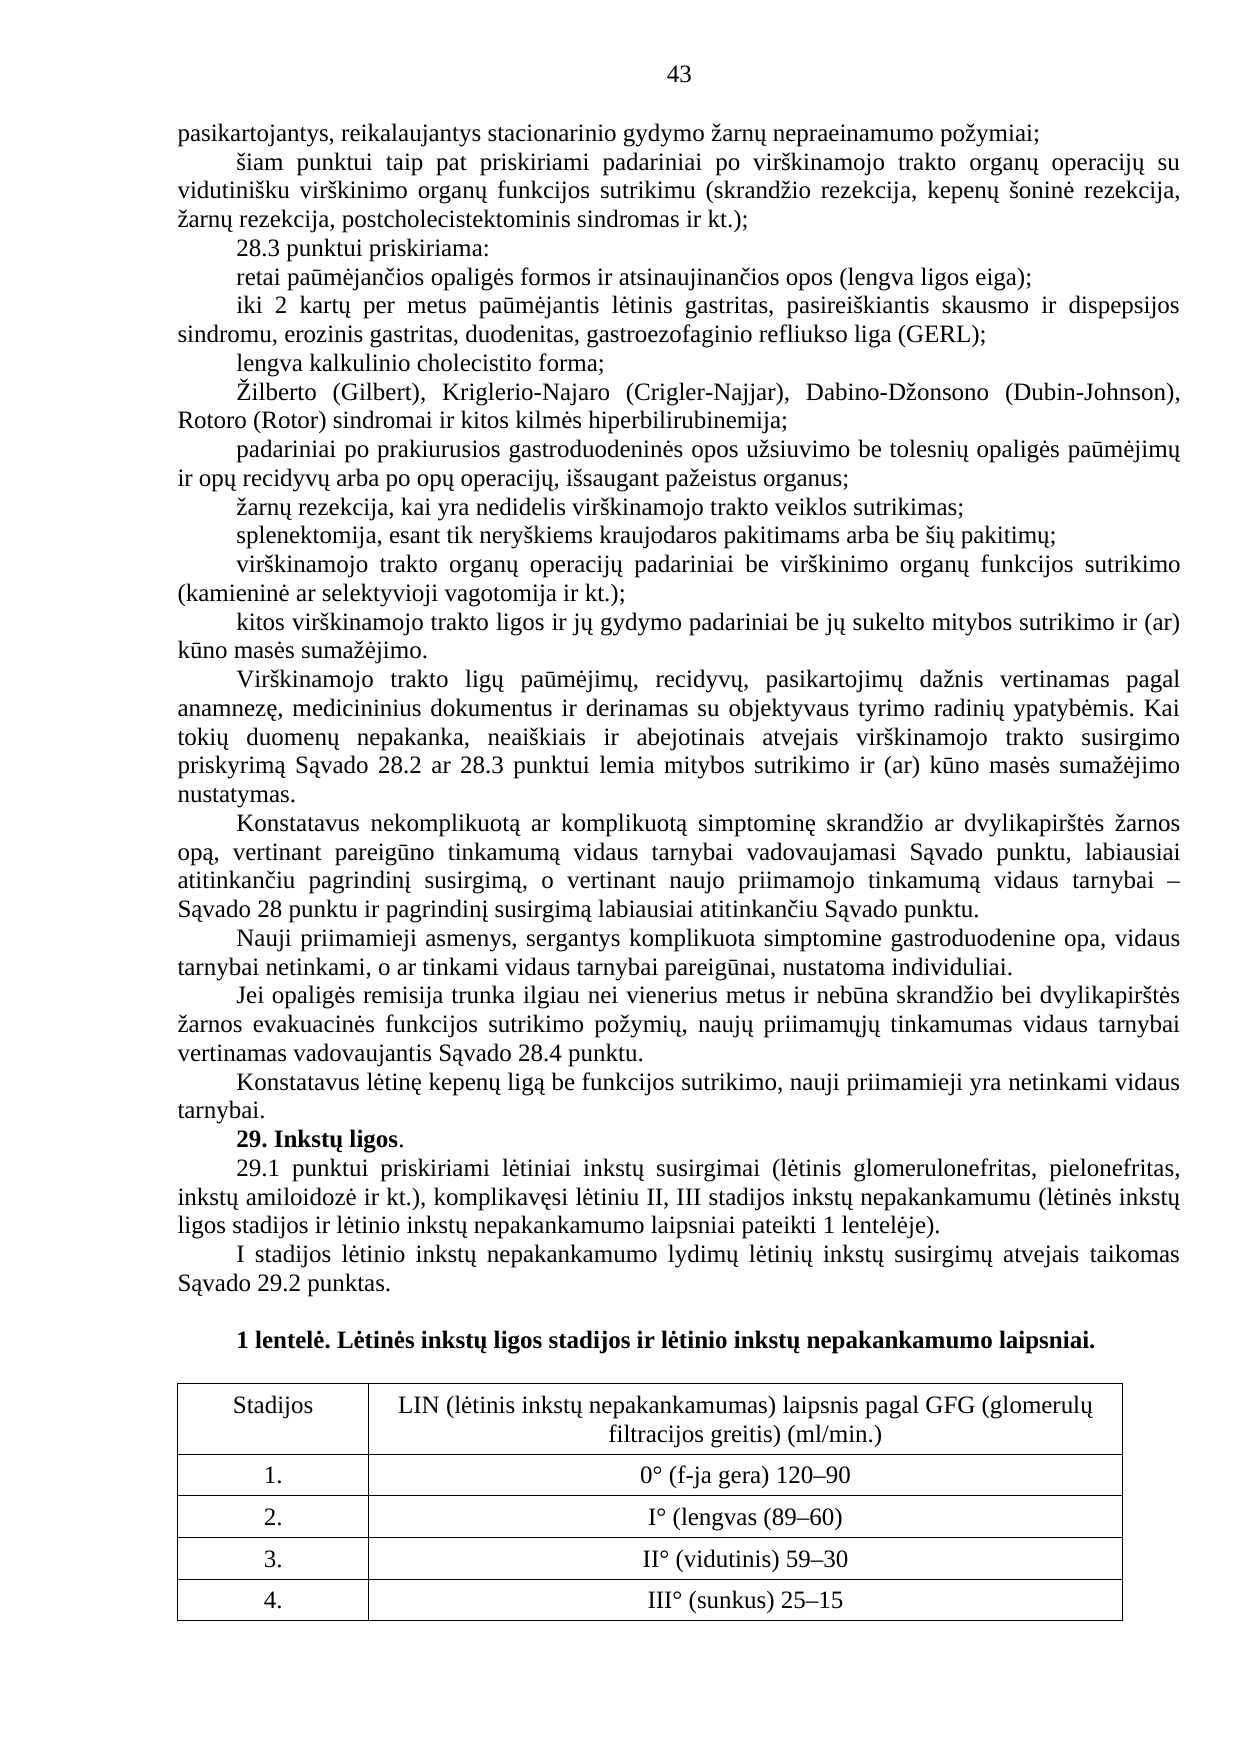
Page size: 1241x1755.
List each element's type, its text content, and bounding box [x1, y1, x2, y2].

table_header Stadijos [178, 1384, 368, 1453]
text 29.1 punktui priskiriami lėtiniai inkstų susirgimai (lėtinis glomerulonefritas, pielonefritas, inkstų amiloidozė ir kt.), komplikavęsi lėtiniu II, III stadijos inkstų nepakankamumu (lėtinės inkstų ligos stadijos ir lėtinio inkstų nepakankamumo laipsniai pateikti 1 lentelėje). [177, 1153, 1181, 1239]
text 29. Inkstų ligos. [177, 1124, 1181, 1153]
table_cell 2. [178, 1496, 368, 1537]
table_cell II° (vidutinis) 59–30 [369, 1538, 1122, 1578]
table_cell 1. [178, 1455, 368, 1495]
table_cell 3. [178, 1538, 368, 1578]
table_cell 0° (f-ja gera) 120–90 [369, 1455, 1122, 1495]
table_cell 4. [178, 1580, 368, 1620]
text žarnų rezekcija, kai yra nedidelis virškinamojo trakto veiklos sutrikimas; [177, 492, 1181, 521]
text retai paūmėjančios opaligės formos ir atsinaujinančios opos (lengva ligos eiga); [177, 262, 1181, 291]
text I stadijos lėtinio inkstų nepakankamumo lydimų lėtinių inkstų susirgimų atvejais taikomas Sąvado 29.2 punktas. [177, 1239, 1181, 1297]
text Žilberto (Gilbert), Kriglerio-Najaro (Crigler-Najjar), Dabino-Džonsono (Dubin-Johnson), Rotoro (Rotor) sindromai ir kitos kilmės hiperbilirubinemija; [177, 377, 1181, 434]
table_header LIN (lėtinis inkstų nepakankamumas) laipsnis pagal GFG (glomerulų filtracijos greitis) (ml/min.) [369, 1384, 1122, 1453]
text Konstatavus lėtinę kepenų ligą be funkcijos sutrikimo, nauji priimamieji yra netinkami vidaus tarnybai. [177, 1067, 1181, 1124]
text 1 lentelė. Lėtinės inkstų ligos stadijos ir lėtinio inkstų nepakankamumo laipsniai. [177, 1326, 1181, 1354]
text Jei opaligės remisija trunka ilgiau nei vienerius metus ir nebūna skrandžio bei dvylikapirštės žarnos evakuacinės funkcijos sutrikimo požymių, naujų priimamųjų tinkamumas vidaus tarnybai vertinamas vadovaujantis Sąvado 28.4 punktu. [177, 981, 1181, 1067]
text kitos virškinamojo trakto ligos ir jų gydymo padariniai be jų sukelto mitybos sutrikimo ir (ar) kūno masės sumažėjimo. [177, 607, 1181, 664]
table_cell I° (lengvas (89–60) [369, 1496, 1122, 1537]
text virškinamojo trakto organų operacijų padariniai be virškinimo organų funkcijos sutrikimo (kamieninė ar selektyvioji vagotomija ir kt.); [177, 549, 1181, 607]
text padariniai po prakiurusios gastroduodeninės opos užsiuvimo be tolesnių opaligės paūmėjimų ir opų recidyvų arba po opų operacijų, išsaugant pažeistus organus; [177, 434, 1181, 492]
text lengva kalkulinio cholecistito forma; [177, 348, 1181, 377]
text pasikartojantys, reikalaujantys stacionarinio gydymo žarnų nepraeinamumo požymiai; [177, 118, 1181, 147]
text Konstatavus nekomplikuotą ar komplikuotą simptominę skrandžio ar dvylikapirštės žarnos opą, vertinant pareigūno tinkamumą vidaus tarnybai vadovaujamasi Sąvado punktu, labiausiai atitinkančiu pagrindinį susirgimą, o vertinant naujo priimamojo tinkamumą vidaus tarnybai – Sąvado 28 punktu ir pagrindinį susirgimą labiausiai atitinkančiu Sąvado punktu. [177, 808, 1181, 923]
text splenektomija, esant tik neryškiems kraujodaros pakitimams arba be šių pakitimų; [177, 521, 1181, 549]
text Virškinamojo trakto ligų paūmėjimų, recidyvų, pasikartojimų dažnis vertinamas pagal anamnezę, medicininius dokumentus ir derinamas su objektyvaus tyrimo radinių ypatybėmis. Kai tokių duomenų nepakanka, neaiškiais ir abejotinais atvejais virškinamojo trakto susirgimo priskyrimą Sąvado 28.2 ar 28.3 punktui lemia mitybos sutrikimo ir (ar) kūno masės sumažėjimo nustatymas. [177, 664, 1181, 808]
text iki 2 kartų per metus paūmėjantis lėtinis gastritas, pasireiškiantis skausmo ir dispepsijos sindromu, erozinis gastritas, duodenitas, gastroezofaginio refliukso liga (GERL); [177, 291, 1181, 348]
table_cell III° (sunkus) 25–15 [369, 1580, 1122, 1620]
text šiam punktui taip pat priskiriami padariniai po virškinamojo trakto organų operacijų su vidutinišku virškinimo organų funkcijos sutrikimu (skrandžio rezekcija, kepenų šoninė rezekcija, žarnų rezekcija, postcholecistektominis sindromas ir kt.); [177, 147, 1181, 233]
text Nauji priimamieji asmenys, sergantys komplikuota simptomine gastroduodenine opa, vidaus tarnybai netinkami, o ar tinkami vidaus tarnybai pareigūnai, nustatoma individuliai. [177, 923, 1181, 981]
text 28.3 punktui priskiriama: [177, 233, 1181, 262]
